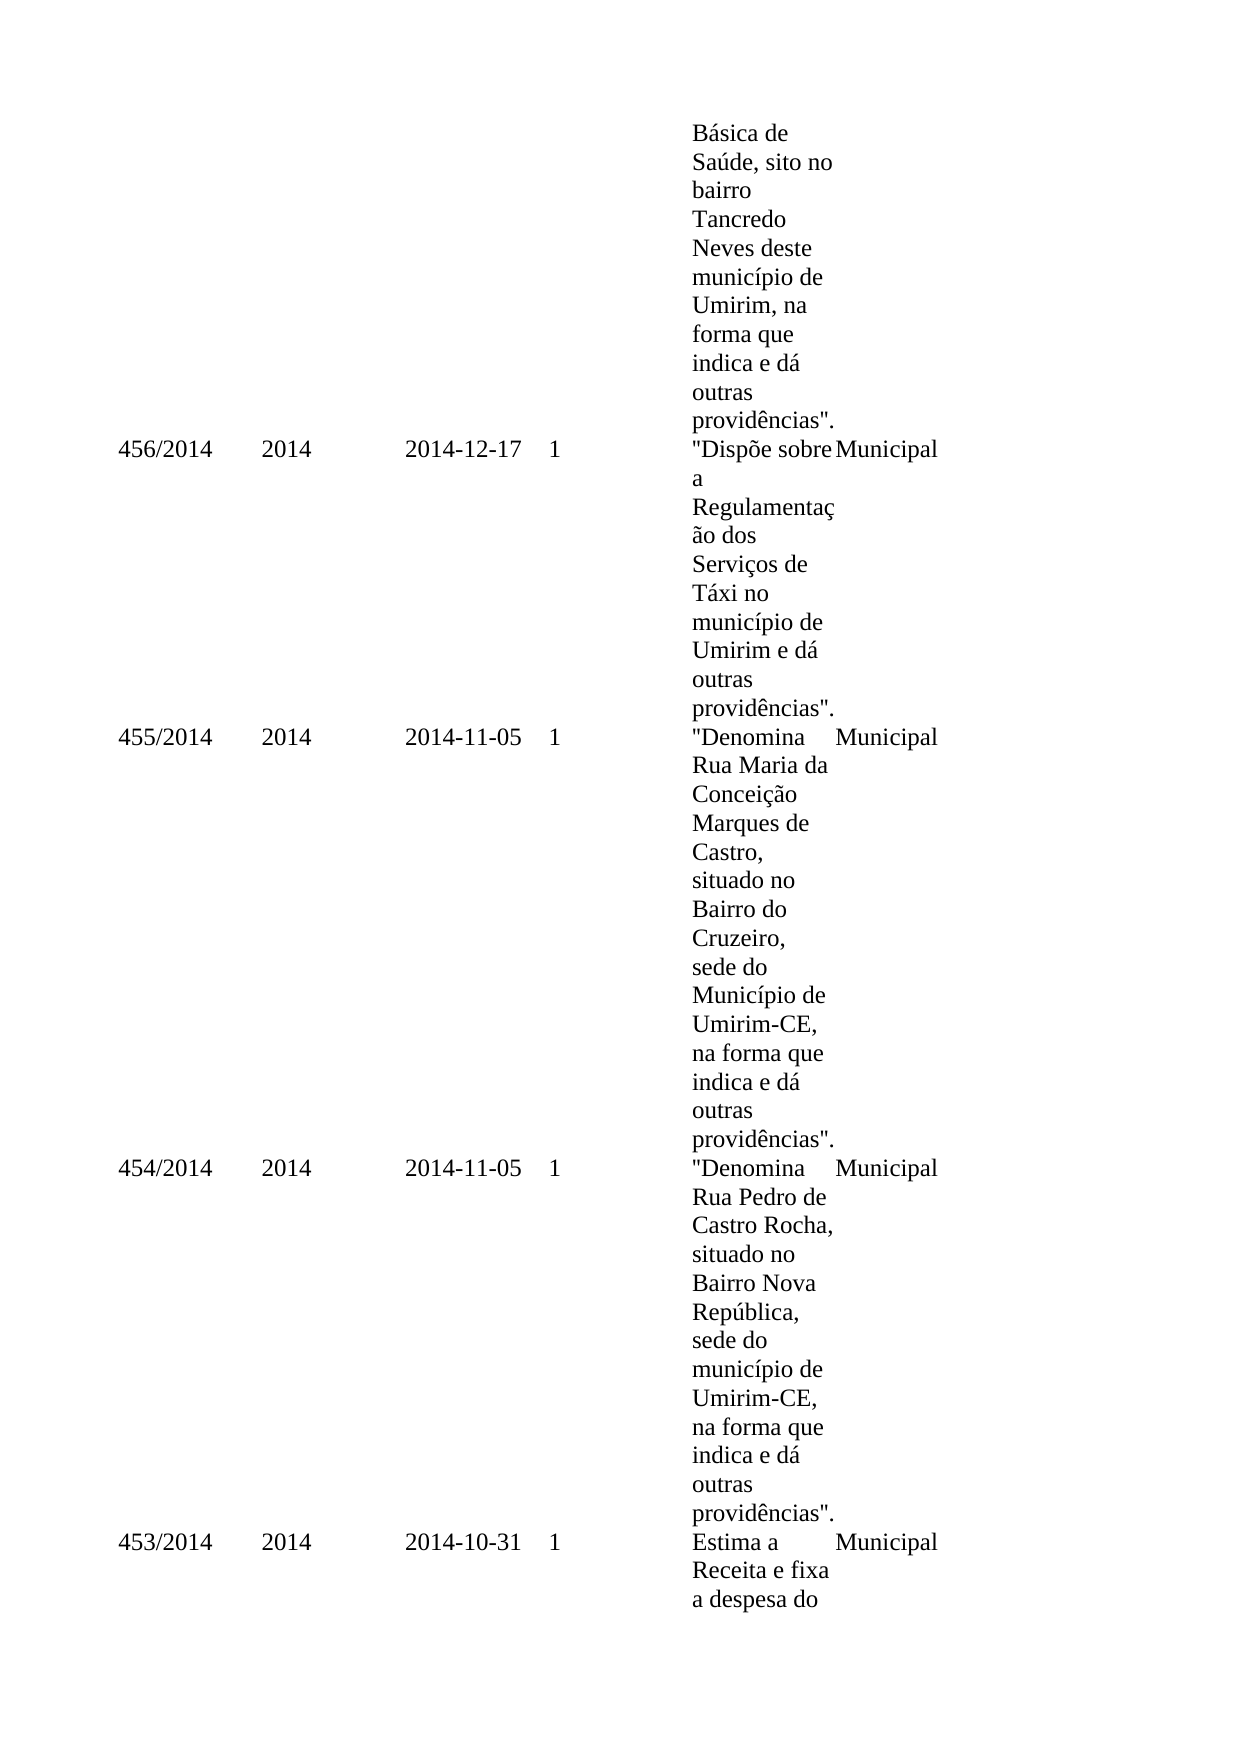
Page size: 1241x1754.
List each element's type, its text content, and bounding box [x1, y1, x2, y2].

table_cell 2014-11-05 [405, 722, 548, 1153]
table_cell Municipal [835, 434, 979, 722]
table_cell [979, 722, 1122, 1153]
table_cell 453/2014 [118, 1527, 261, 1613]
table_cell Municipal [835, 722, 979, 1153]
table_cell 2014 [261, 434, 405, 722]
table_cell [979, 1527, 1122, 1613]
table_cell 455/2014 [118, 722, 261, 1153]
table_cell [835, 118, 979, 434]
table_cell ''Denomina Rua Maria da Conceição Marques de Castro, situado no Bairro do Cruzeiro, sede do Município de Umirim-CE, na forma que indica e dá outras providências''. [692, 722, 835, 1153]
table_cell 2014-11-05 [405, 1153, 548, 1527]
table_cell 456/2014 [118, 434, 261, 722]
table_cell Estima a Receita e fixa a despesa do [692, 1527, 835, 1613]
table_cell 454/2014 [118, 1153, 261, 1527]
table_cell 1 [548, 1527, 692, 1613]
table_cell [979, 434, 1122, 722]
table_cell 2014 [261, 1153, 405, 1527]
table_cell [979, 1153, 1122, 1527]
table_cell Municipal [835, 1153, 979, 1527]
table_cell 1 [548, 434, 692, 722]
table_cell Básica de Saúde, sito no bairro Tancredo Neves deste município de Umirim, na forma que indica e dá outras providências''. [692, 118, 835, 434]
table_cell ''Denomina Rua Pedro de Castro Rocha, situado no Bairro Nova República, sede do município de Umirim-CE, na forma que indica e dá outras providências''. [692, 1153, 835, 1527]
table_cell 1 [548, 722, 692, 1153]
table_cell ''Dispõe sobre a Regulamentação dos Serviços de Táxi no município de Umirim e dá outras providências''. [692, 434, 835, 722]
table_cell 2014-10-31 [405, 1527, 548, 1613]
table_cell 2014 [261, 722, 405, 1153]
table_cell 2014-12-17 [405, 434, 548, 722]
table_cell 2014 [261, 1527, 405, 1613]
table_cell 1 [548, 1153, 692, 1527]
table_cell [405, 118, 548, 434]
table_cell [548, 118, 692, 434]
table_cell [261, 118, 405, 434]
table_cell [979, 118, 1122, 434]
table_cell Municipal [835, 1527, 979, 1613]
table_cell [118, 118, 261, 434]
